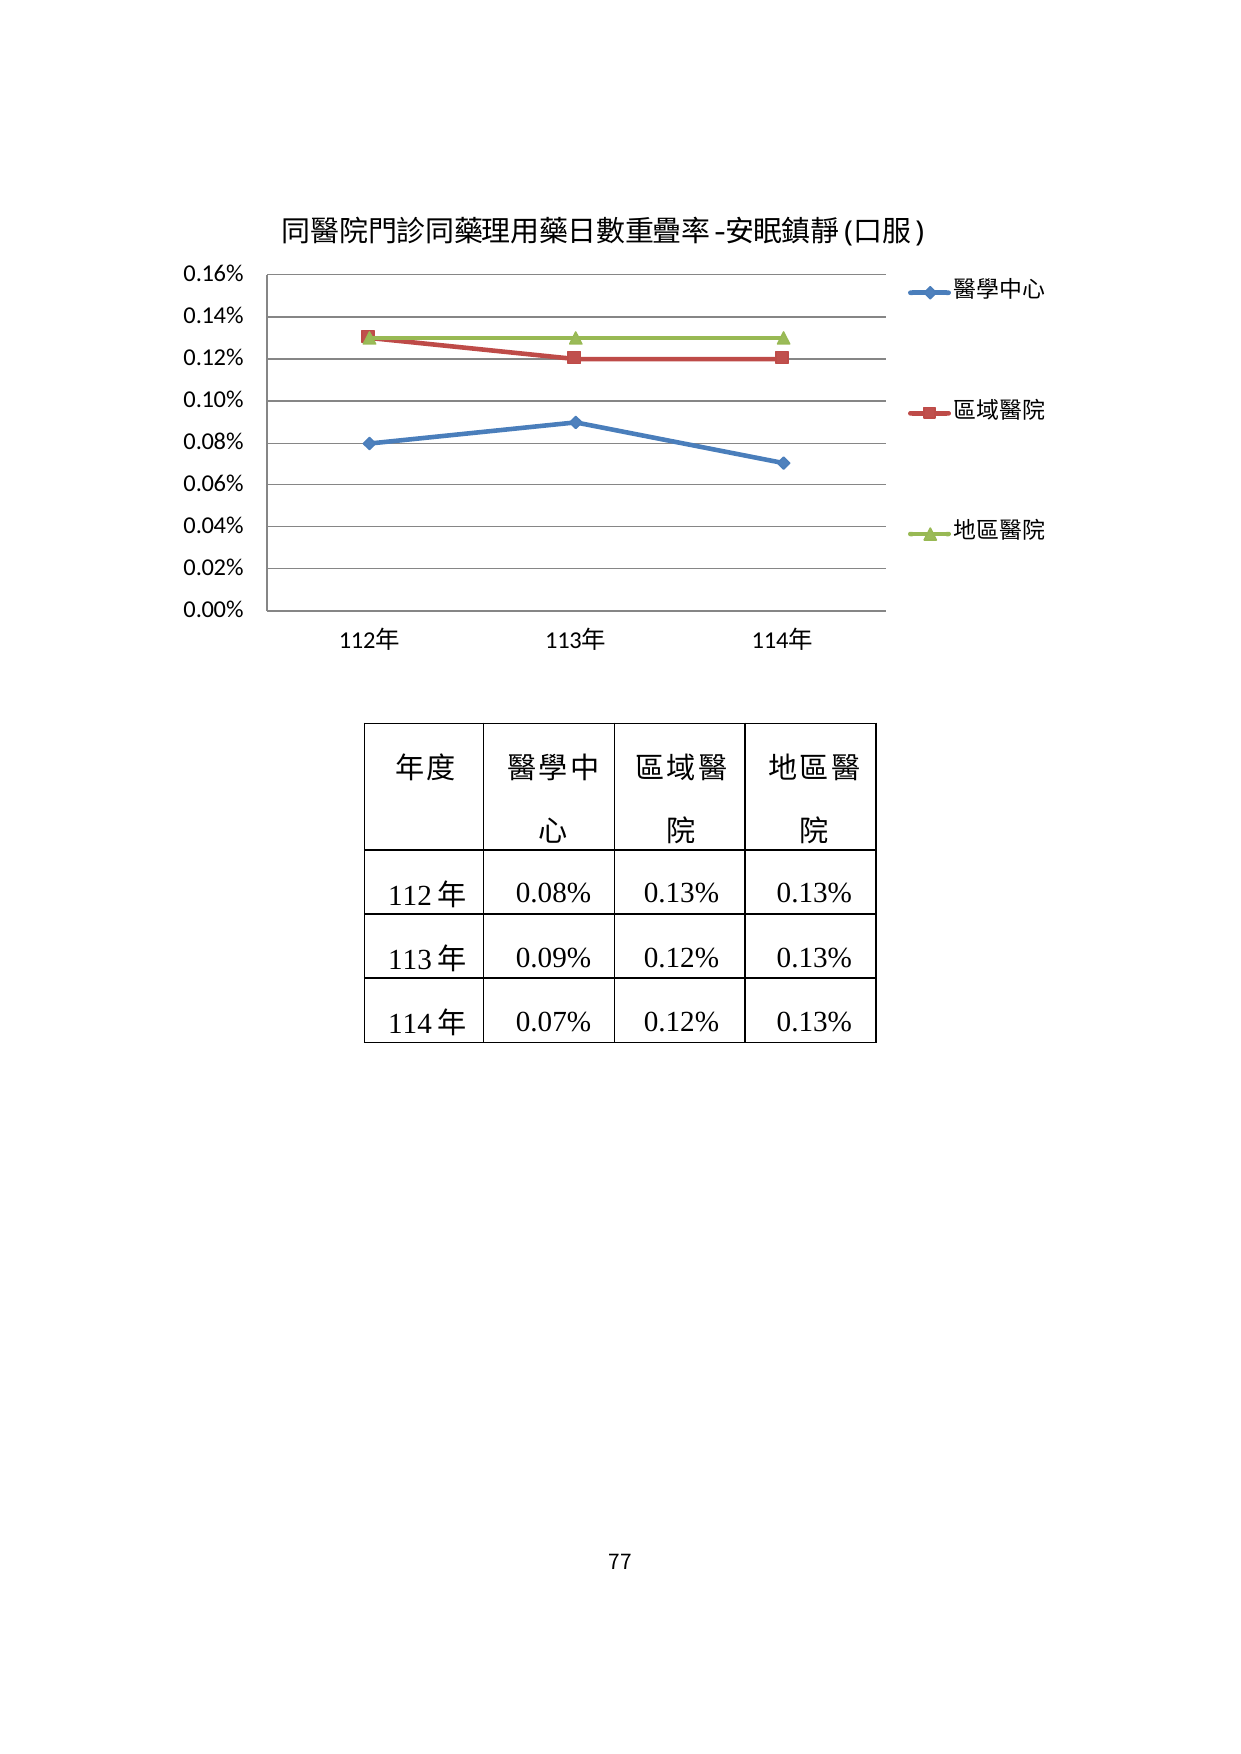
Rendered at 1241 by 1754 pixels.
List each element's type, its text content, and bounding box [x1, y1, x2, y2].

table_header 地區醫院 [746, 724, 875, 849]
table_cell 0.07% [484, 979, 614, 1041]
table_cell 113年 [365, 915, 483, 977]
table_header 區域醫院 [615, 724, 744, 849]
table_cell 0.12% [615, 915, 744, 977]
table_cell 0.12% [615, 979, 744, 1041]
table_cell 0.13% [746, 851, 875, 913]
table_cell 0.13% [746, 915, 875, 977]
table_header 年度 [365, 724, 483, 849]
table_cell 114年 [365, 979, 483, 1041]
table_cell 0.09% [484, 915, 614, 977]
table_cell 0.13% [615, 851, 744, 913]
table_cell 112年 [365, 851, 483, 913]
table_cell 0.08% [484, 851, 614, 913]
table_cell 0.13% [746, 979, 875, 1041]
table_header 醫學中心 [484, 724, 614, 849]
